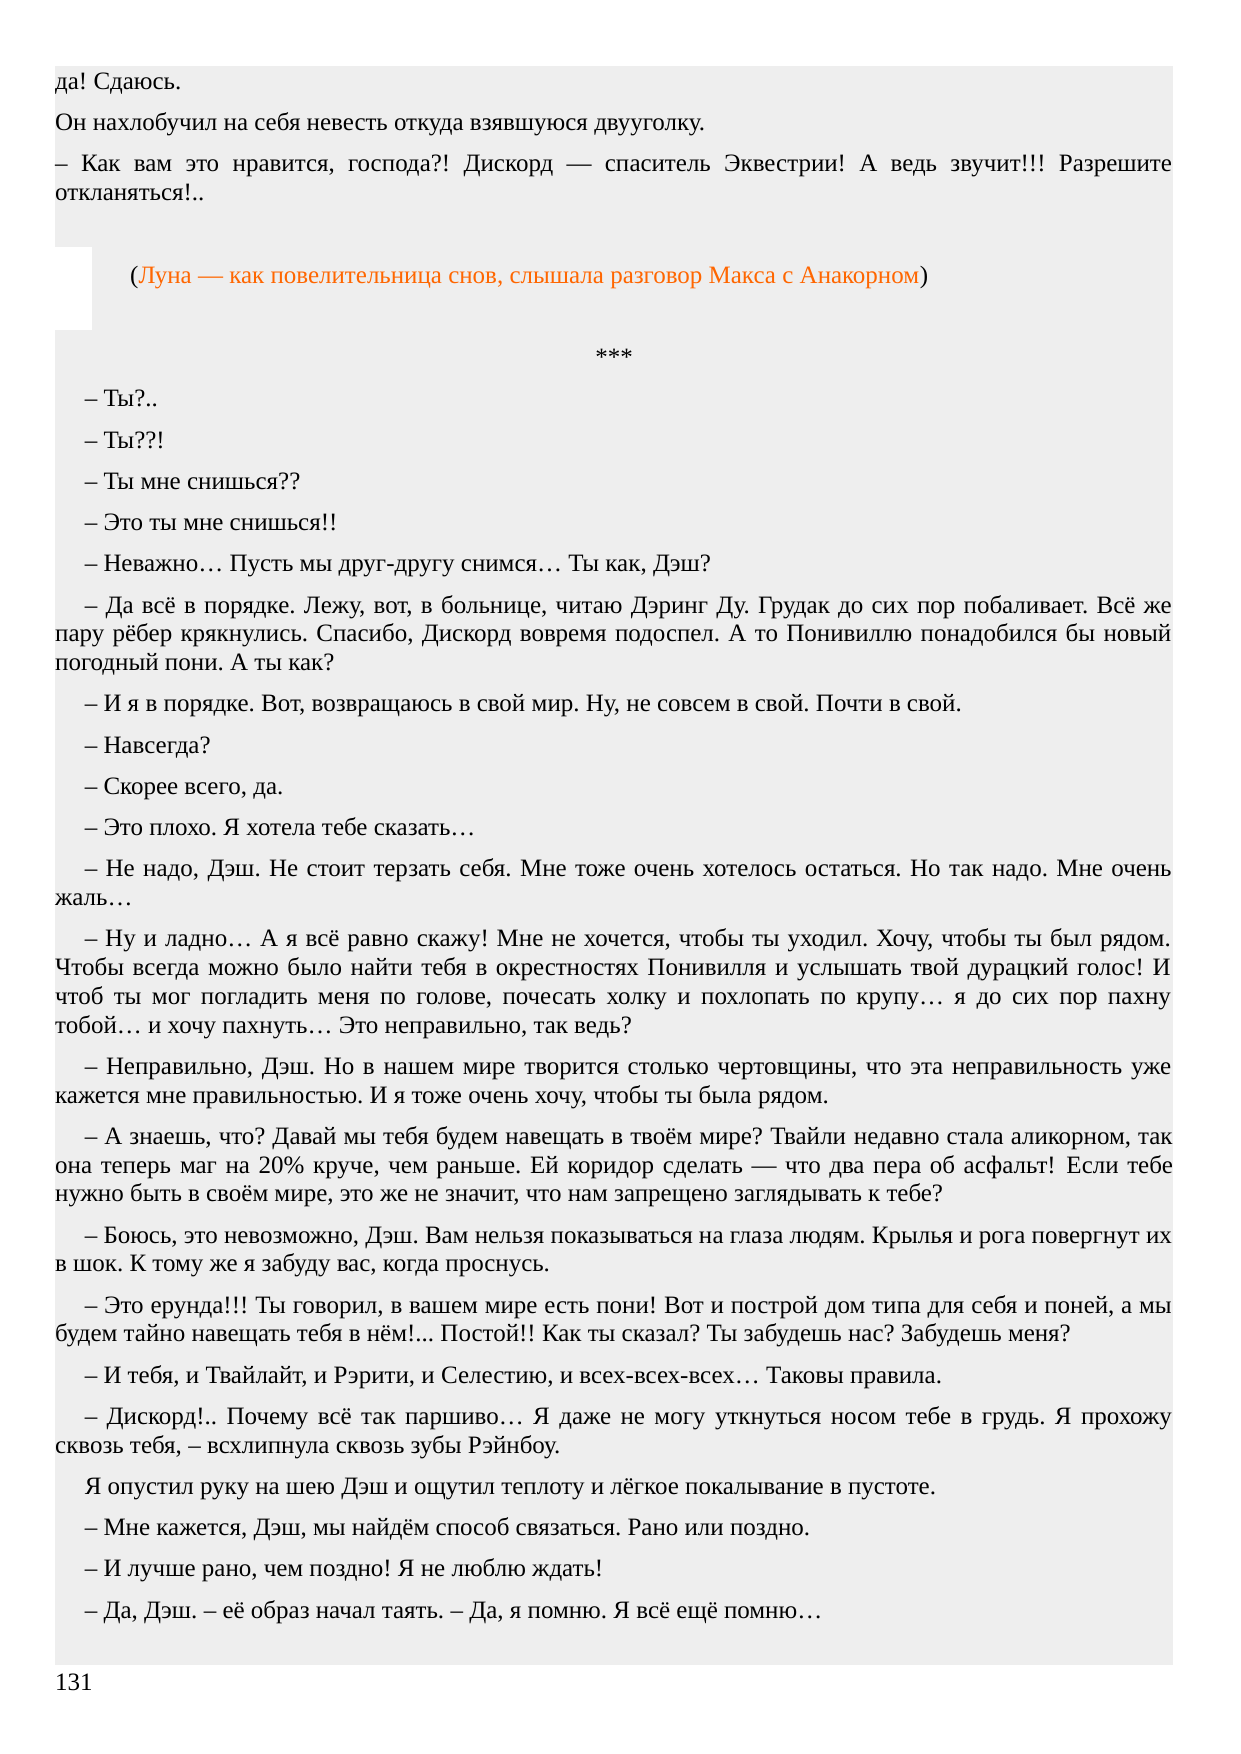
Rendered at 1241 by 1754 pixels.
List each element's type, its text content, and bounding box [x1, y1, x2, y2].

text Он нахлобучил на себя невесть откуда взявшуюся двууголку. [55, 107, 1173, 136]
text – Не надо, Дэш. Не стоит терзать себя. Мне тоже очень хотелось остаться. Но так надо. Мне очень жаль… [55, 853, 1173, 911]
text – И тебя, и Твайлайт, и Рэрити, и Селестию, и всех-всех-всех… Таковы правила. [55, 1360, 1173, 1388]
text – Дискорд!.. Почему всё так паршиво… Я даже не могу уткнуться носом тебе в грудь. Я прохожу сквозь тебя, – всхлипнула сквозь зубы Рэйнбоу. [55, 1401, 1173, 1458]
text – Это плохо. Я хотела тебе сказать… [55, 812, 1173, 841]
text – Ты мне снишься?? [55, 466, 1173, 495]
text – А знаешь, что? Давай мы тебя будем навещать в твоём мире? Твайли недавно стала аликорном, так она теперь маг на 20% круче, чем раньше. Ей коридор сделать — что два пера об асфальт! Если тебе нужно быть в своём мире, это же не значит, что нам запрещено заглядывать к тебе? [55, 1121, 1173, 1207]
text – Скорее всего, да. [55, 771, 1173, 800]
text – Боюсь, это невозможно, Дэш. Вам нельзя показываться на глаза людям. Крылья и рога повергнут их в шок. К тому же я забуду вас, когда проснусь. [55, 1220, 1173, 1277]
text Я опустил руку на шею Дэш и ощутил теплоту и лёгкое покалывание в пустоте. [55, 1471, 1173, 1500]
text – Да всё в порядке. Лежу, вот, в больнице, читаю Дэринг Ду. Грудак до сих пор побаливает. Всё же пару рёбер крякнулись. Спасибо, Дискорд вовремя подоспел. А то Понивиллю понадобился бы новый погодный пони. А ты как? [55, 590, 1173, 676]
text – Это ерунда!!! Ты говорил, в вашем мире есть пони! Вот и построй дом типа для себя и поней, а мы будем тайно навещать тебя в нём!... Постой!! Как ты сказал? Ты забудешь нас? Забудешь меня? [55, 1290, 1173, 1347]
text – Ты?.. [55, 383, 1173, 412]
text – И я в порядке. Вот, возвращаюсь в свой мир. Ну, не совсем в свой. Почти в свой. [55, 688, 1173, 717]
text – Ты??! [55, 425, 1173, 453]
text – Неправильно, Дэш. Но в нашем мире творится столько чертовщины, что эта неправильность уже кажется мне правильностью. И я тоже очень хочу, чтобы ты была рядом. [55, 1051, 1173, 1108]
text – Навсегда? [55, 730, 1173, 758]
text – Мне кажется, Дэш, мы найдём способ связаться. Рано или поздно. [55, 1512, 1173, 1541]
text – Как вам это нравится, господа?! Дискорд — спаситель Эквестрии! А ведь звучит!!! Разрешите откланяться!.. [55, 148, 1173, 206]
text – И лучше рано, чем поздно! Я не люблю ждать! [55, 1553, 1173, 1582]
list (Луна — как повелительница снов, слышала разговор Макса с Анакорном) [92, 260, 1173, 288]
text – Да, Дэш. – её образ начал таять. – Да, я помню. Я всё ещё помню… [55, 1595, 1173, 1623]
text *** [55, 342, 1173, 371]
text да! Сдаюсь. [55, 66, 1173, 95]
text – Неважно… Пусть мы друг-другу снимся… Ты как, Дэш? [55, 548, 1173, 577]
text – Ну и ладно… А я всё равно скажу! Мне не хочется, чтобы ты уходил. Хочу, чтобы ты был рядом. Чтобы всегда можно было найти тебя в окрестностях Понивилля и услышать твой дурацкий голос! И чтоб ты мог погладить меня по голове, почесать холку и похлопать по крупу… я до сих пор пахну тобой… и хочу пахнуть… Это неправильно, так ведь? [55, 923, 1173, 1038]
text – Это ты мне снишься!! [55, 507, 1173, 536]
